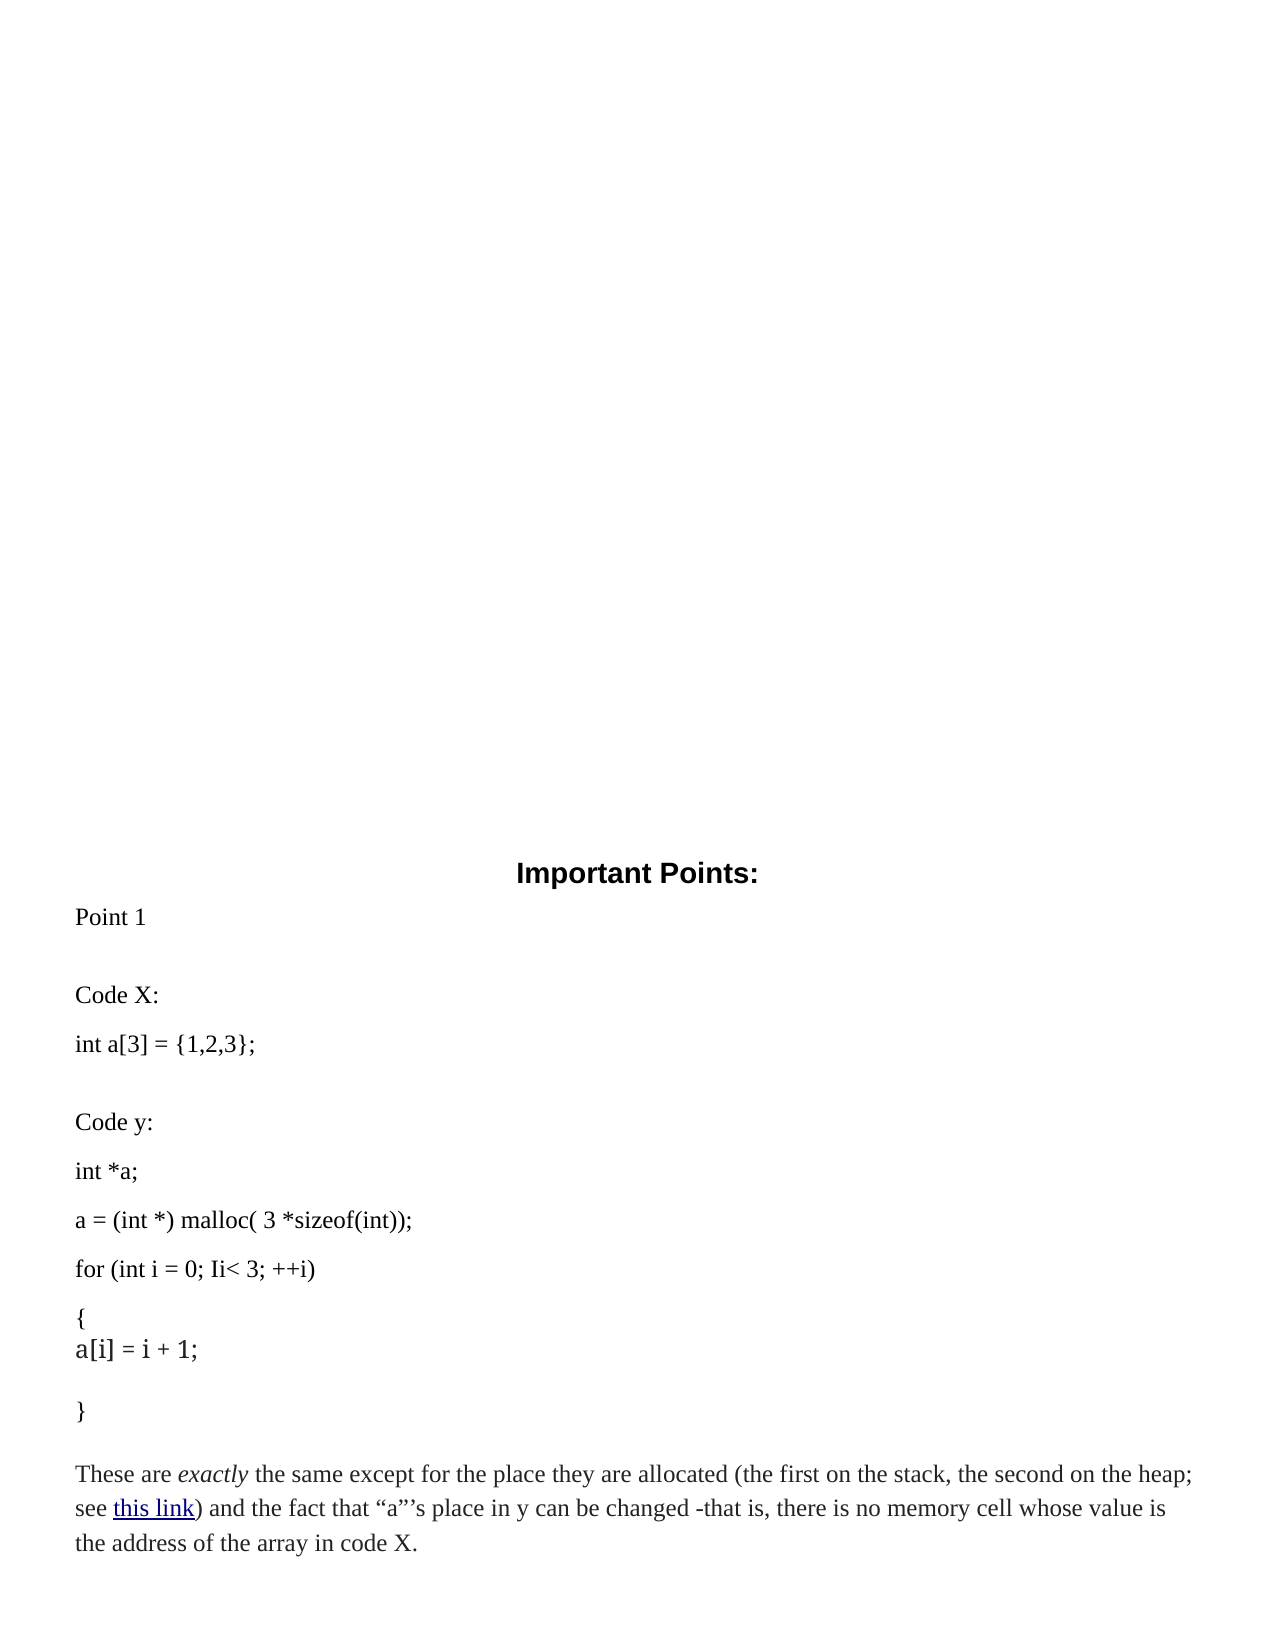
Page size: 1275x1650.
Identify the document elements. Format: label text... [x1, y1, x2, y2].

text a = (int *) malloc( 3 *sizeof(int)); [75, 1205, 1200, 1234]
text int a[3] = {1,2,3}; [75, 1029, 1200, 1058]
text { [75, 1303, 1200, 1332]
text These are exactly the same except for the place they are allocated (the first on the stack, the second on the heap; see this link) and the fact that “a”’s place in y can be changed -that is, there is no memory cell whose value is the address of the array in code X. [75, 1459, 1200, 1557]
text Code y: [75, 1107, 1200, 1136]
text } [75, 1396, 1200, 1424]
text int *a; [75, 1156, 1200, 1185]
text a[i] = i + 1; [75, 1332, 1200, 1366]
subtitle Important Points: [75, 856, 1200, 890]
text Point 1 [75, 902, 1200, 931]
text Code X: [75, 980, 1200, 1009]
text for (int i = 0; Ii< 3; ++i) [75, 1254, 1200, 1283]
